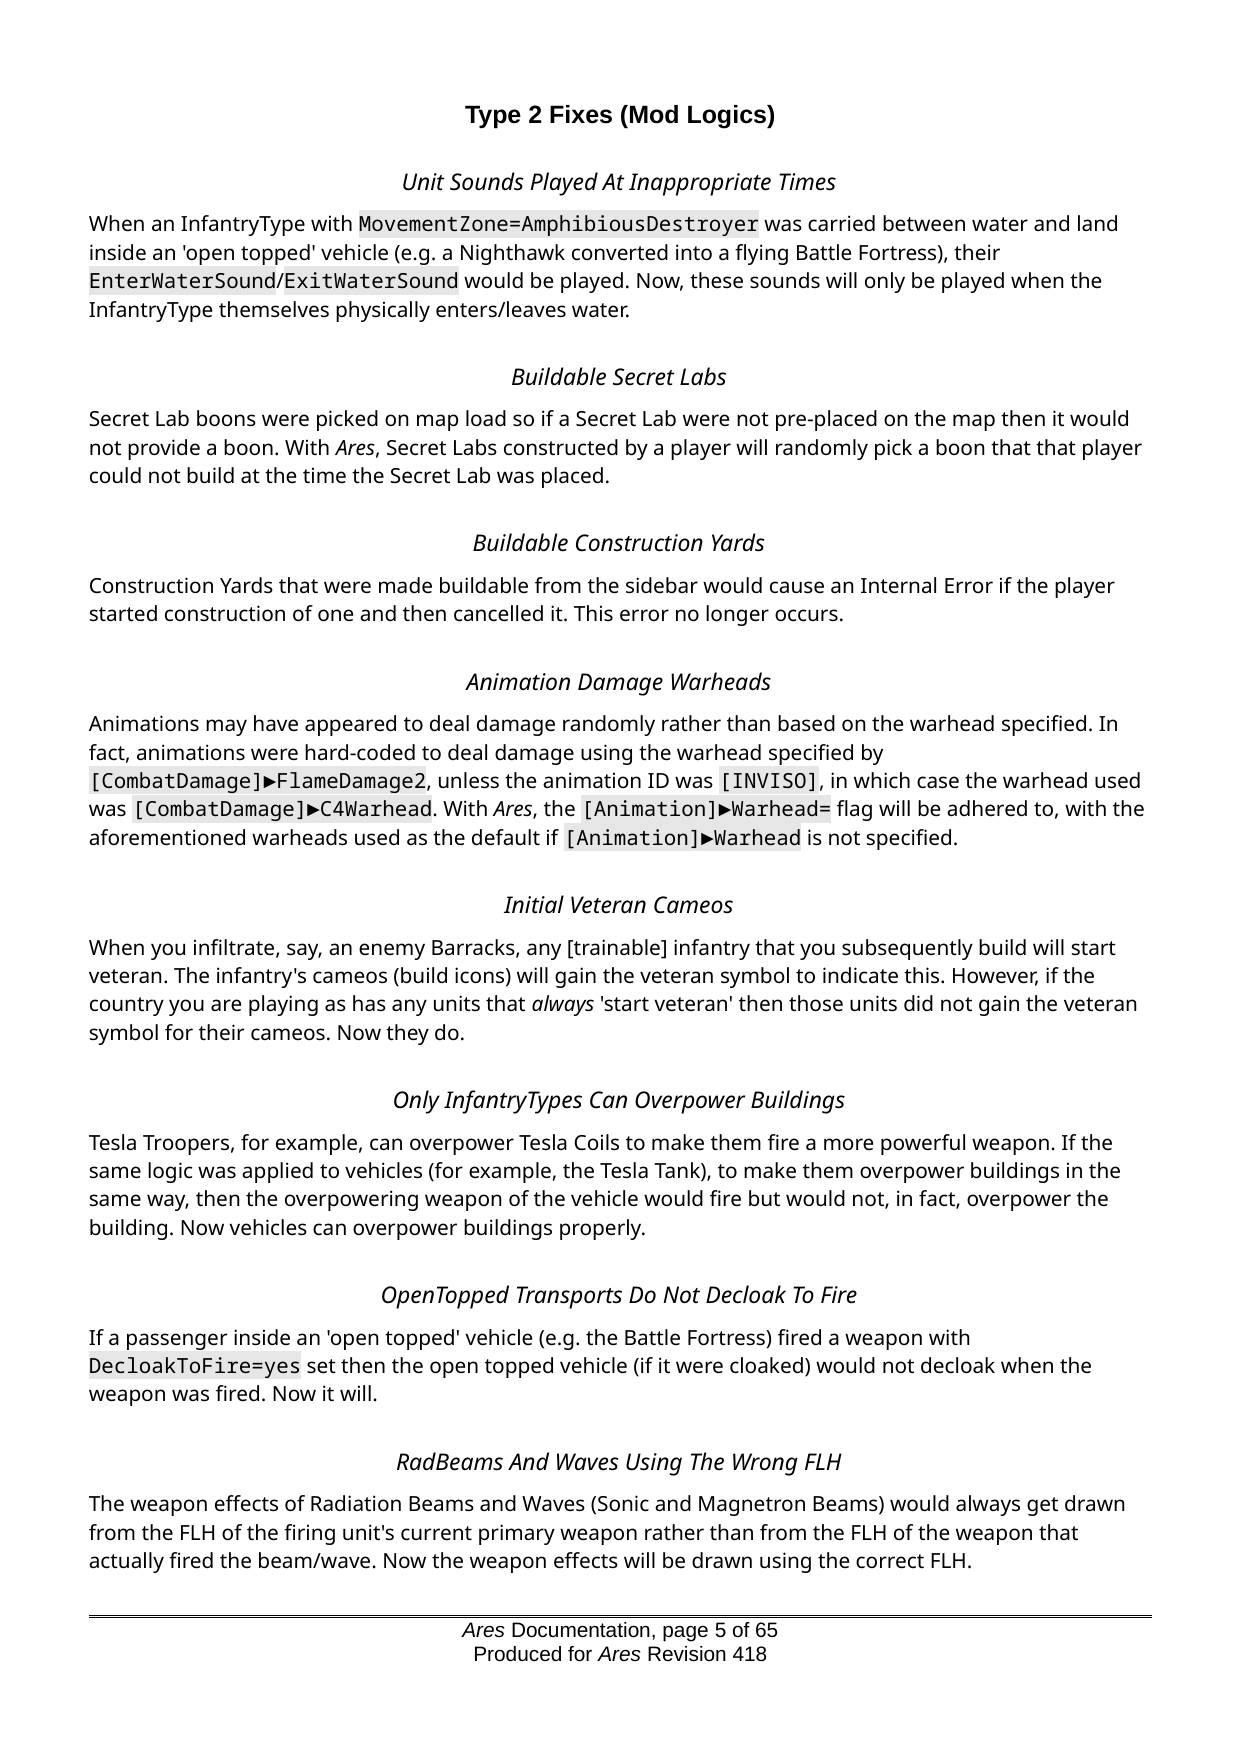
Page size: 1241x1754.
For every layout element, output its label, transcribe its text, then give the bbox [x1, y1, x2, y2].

subtitle OpenTopped Transports Do Not Decloak To Fire [88, 1279, 1152, 1310]
subtitle Initial Veteran Cameos [88, 889, 1152, 920]
subtitle Type 2 Fixes (Mod Logics) [88, 100, 1152, 129]
text Animations may have appeared to deal damage randomly rather than based on the warhead specified. In fact, animations were hard-coded to deal damage using the warhead specified by [CombatDamage]►FlameDamage2, unless the animation ID was [INVISO], in which case the warhead used was [CombatDamage]►C4Warhead. With Ares, the [Animation]►Warhead= flag will be adhered to, with the aforementioned warheads used as the default if [Animation]►Warhead is not specified. [88, 709, 1152, 851]
text When you infiltrate, say, an enemy Barracks, any [trainable] infantry that you subsequently build will start veteran. The infantry's cameos (build icons) will gain the veteran symbol to indicate this. However, if the country you are playing as has any units that always 'start veteran' then those units did not gain the veteran symbol for their cameos. Now they do. [88, 933, 1152, 1046]
subtitle Only InfantryTypes Can Overpower Buildings [88, 1084, 1152, 1115]
subtitle RadBeams And Waves Using The Wrong FLH [88, 1446, 1152, 1477]
text Construction Yards that were made buildable from the sidebar would cause an Internal Error if the player started construction of one and then cancelled it. This error no longer occurs. [88, 571, 1152, 628]
text Tesla Troopers, for example, can overpower Tesla Coils to make them fire a more powerful weapon. If the same logic was applied to vehicles (for example, the Tesla Tank), to make them overpower buildings in the same way, then the overpowering weapon of the vehicle would fire but would not, in fact, overpower the building. Now vehicles can overpower buildings properly. [88, 1128, 1152, 1241]
subtitle Unit Sounds Played At Inappropriate Times [88, 166, 1152, 197]
text Secret Lab boons were picked on map load so if a Secret Lab were not pre-placed on the map then it would not provide a boon. With Ares, Secret Labs constructed by a player will randomly pick a boon that that player could not build at the time the Secret Lab was placed. [88, 404, 1152, 490]
subtitle Buildable Secret Labs [88, 361, 1152, 392]
subtitle Animation Damage Warheads [88, 666, 1152, 697]
subtitle Buildable Construction Yards [88, 527, 1152, 559]
text When an InfantryType with MovementZone=AmphibiousDestroyer was carried between water and land inside an 'open topped' vehicle (e.g. a Nighthawk converted into a flying Battle Fortress), their EnterWaterSound/ExitWaterSound would be played. Now, these sounds will only be played when the InfantryType themselves physically enters/leaves water. [88, 209, 1152, 323]
text The weapon effects of Radiation Beams and Waves (Sonic and Magnetron Beams) would always get drawn from the FLH of the firing unit's current primary weapon rather than from the FLH of the weapon that actually fired the beam/wave. Now the weapon effects will be drawn using the correct FLH. [88, 1489, 1152, 1574]
text If a passenger inside an 'open topped' vehicle (e.g. the Battle Fortress) fired a weapon with DecloakToFire=yes set then the open topped vehicle (if it were cloaked) would not decloak when the weapon was fired. Now it will. [88, 1323, 1152, 1408]
